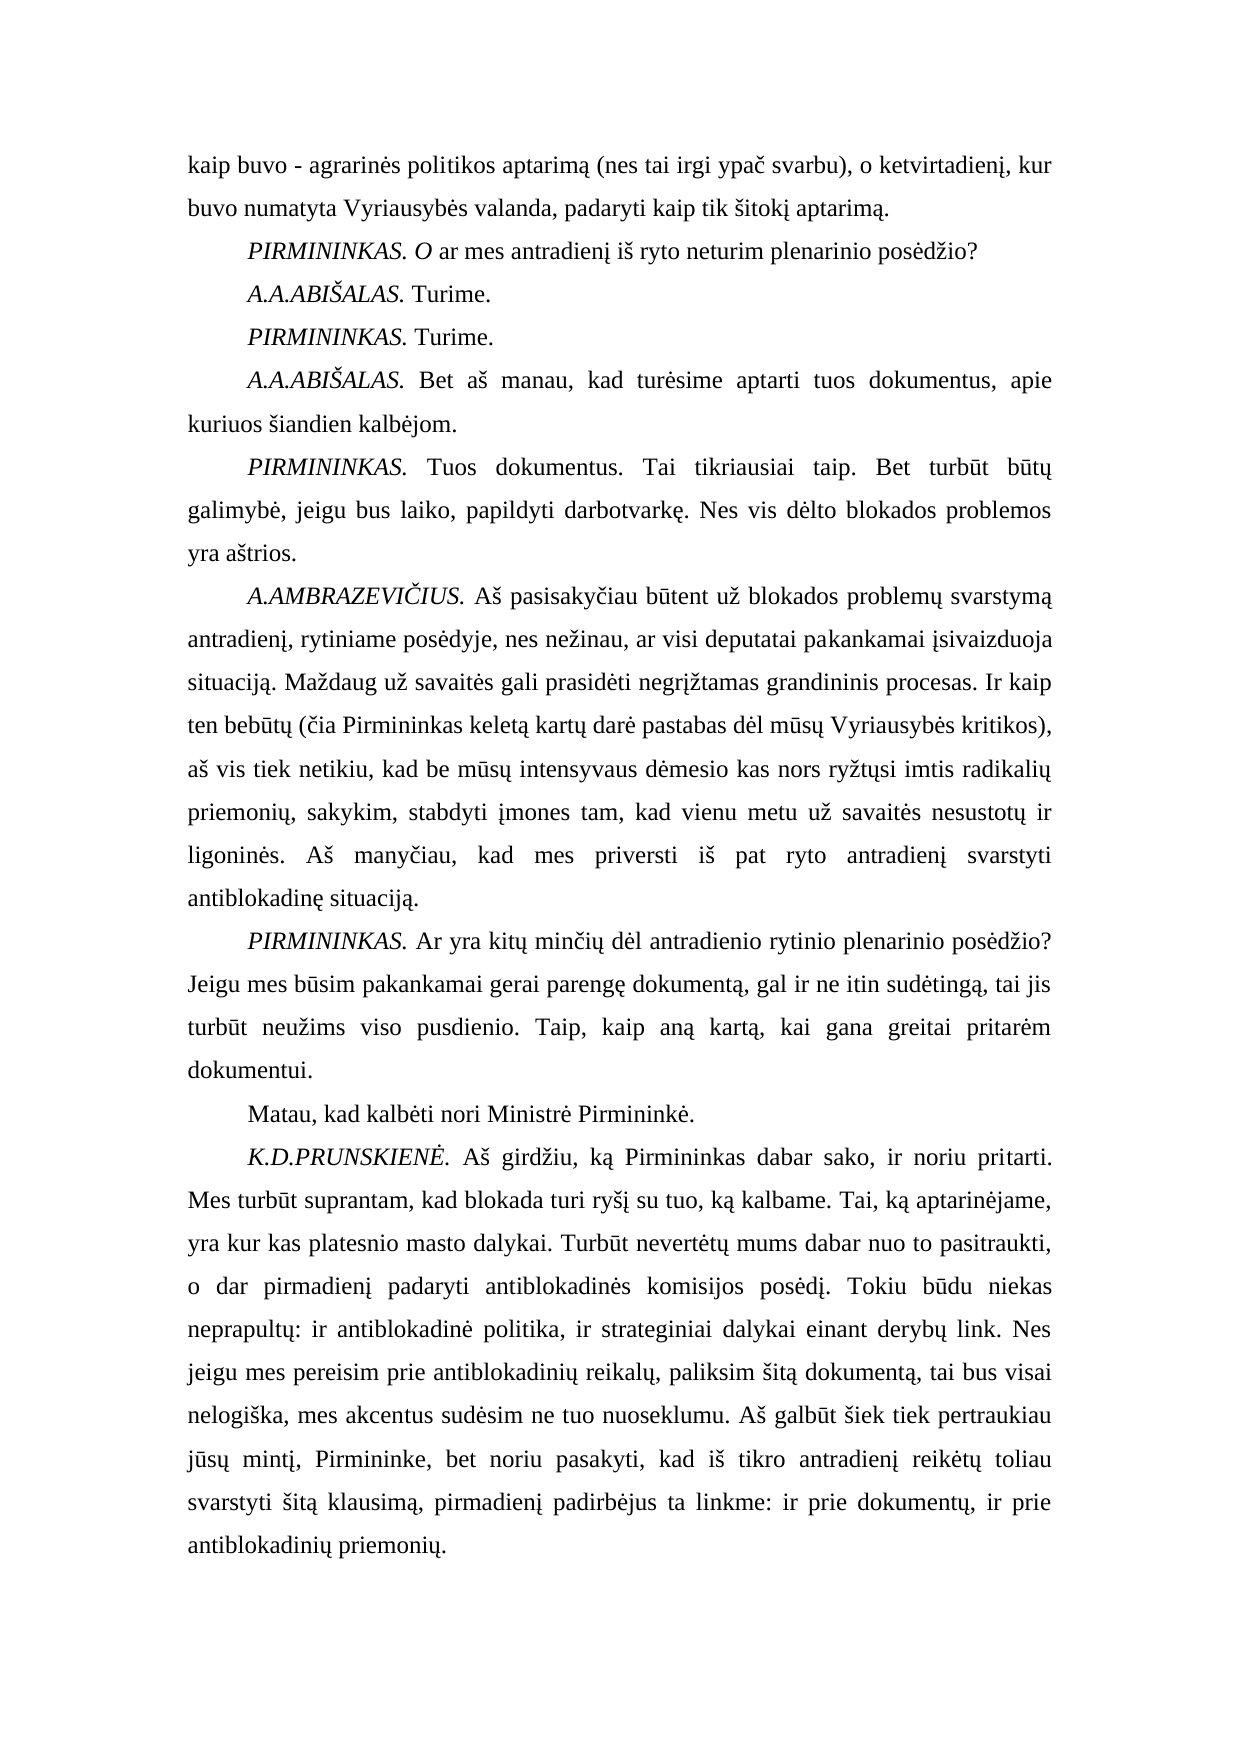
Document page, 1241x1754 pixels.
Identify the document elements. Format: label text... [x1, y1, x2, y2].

text PIRMININKAS. Tuos dokumentus. Tai tikriausiai taip. Bet turbūt būtų galimybė, jeigu bus laiko, papildyti darbotvarkę. Nes vis dėlto blokados problemos yra aštrios. [187, 452, 1053, 567]
text A.AMBRAZEVIČIUS. Aš pasisakyčiau būtent už blokados problemų svarstymą antradienį, rytiniame posėdyje, nes nežinau, ar visi deputatai pa­kankamai įsivaizduoja situaciją. Maždaug už savaitės gali prasidėti negrįžtamas grandininis procesas. Ir kaip ten bebūtų (čia Pirmininkas keletą kartų darė pastabas dėl mūsų Vyriausybės kritikos), aš vis tiek netikiu, kad be mūsų intensyvaus dėmesio kas nors ryžtųsi imtis radikalių priemonių, saky­kim, stabdyti įmones tam, kad vienu metu už savaitės nesustotų ir ligoninės. Aš manyčiau, kad mes priversti iš pat ryto antradienį svarstyti antiblokadinę situaciją. [187, 581, 1053, 912]
text A.A.ABIŠALAS. Turime. [187, 279, 1053, 308]
text A.A.ABIŠALAS. Bet aš manau, kad turėsime aptarti tuos dokumentus, apie kuriuos šiandien kalbėjom. [187, 366, 1053, 437]
text PIRMININKAS. O ar mes antradienį iš ryto neturim plenarinio posėdžio? [187, 236, 1053, 265]
text K.D.PRUNSKIENĖ. Aš girdžiu, ką Pirmininkas dabar sako, ir noriu pri­tarti. Mes turbūt suprantam, kad blokada turi ryšį su tuo, ką kalbame. Tai, ką aptarinėjame, yra kur kas platesnio masto dalykai. Turbūt nevertėtų mums dabar nuo to pasitraukti, o dar pirmadienį padaryti antiblokadinės komisijos posėdį. Tokiu būdu niekas neprapultų: ir antiblokadinė politika, ir strateginiai dalykai einant derybų link. Nes jeigu mes pereisim prie antiblo­kadinių reikalų, paliksim šitą dokumentą, tai bus visai nelogiška, mes akcen­tus sudėsim ne tuo nuoseklumu. Aš galbūt šiek tiek pertraukiau jūsų mintį, Pirmininke, bet noriu pasakyti, kad iš tikro antradienį reikėtų toliau svarsty­ti šitą klausimą, pirmadienį padirbėjus ta linkme: ir prie dokumentų, ir prie antiblokadinių priemonių. [187, 1142, 1053, 1559]
text PIRMININKAS. Ar yra kitų minčių dėl antradienio rytinio plenarinio posėdžio? Jeigu mes būsim pakankamai gerai parengę dokumentą, gal ir ne itin sudėtingą, tai jis turbūt neužims viso pusdienio. Taip, kaip aną kartą, kai gana greitai pritarėm dokumentui. [187, 926, 1053, 1084]
text Matau, kad kalbėti nori Ministrė Pirmininkė. [187, 1099, 1053, 1127]
text kaip buvo - agrarinės poli­tikos aptarimą (nes tai irgi ypač svarbu), o ketvirtadienį, kur buvo numatyta Vyriausybės valanda, padaryti kaip tik šitokį aptarimą. [187, 150, 1053, 222]
text PIRMININKAS. Turime. [187, 322, 1053, 351]
